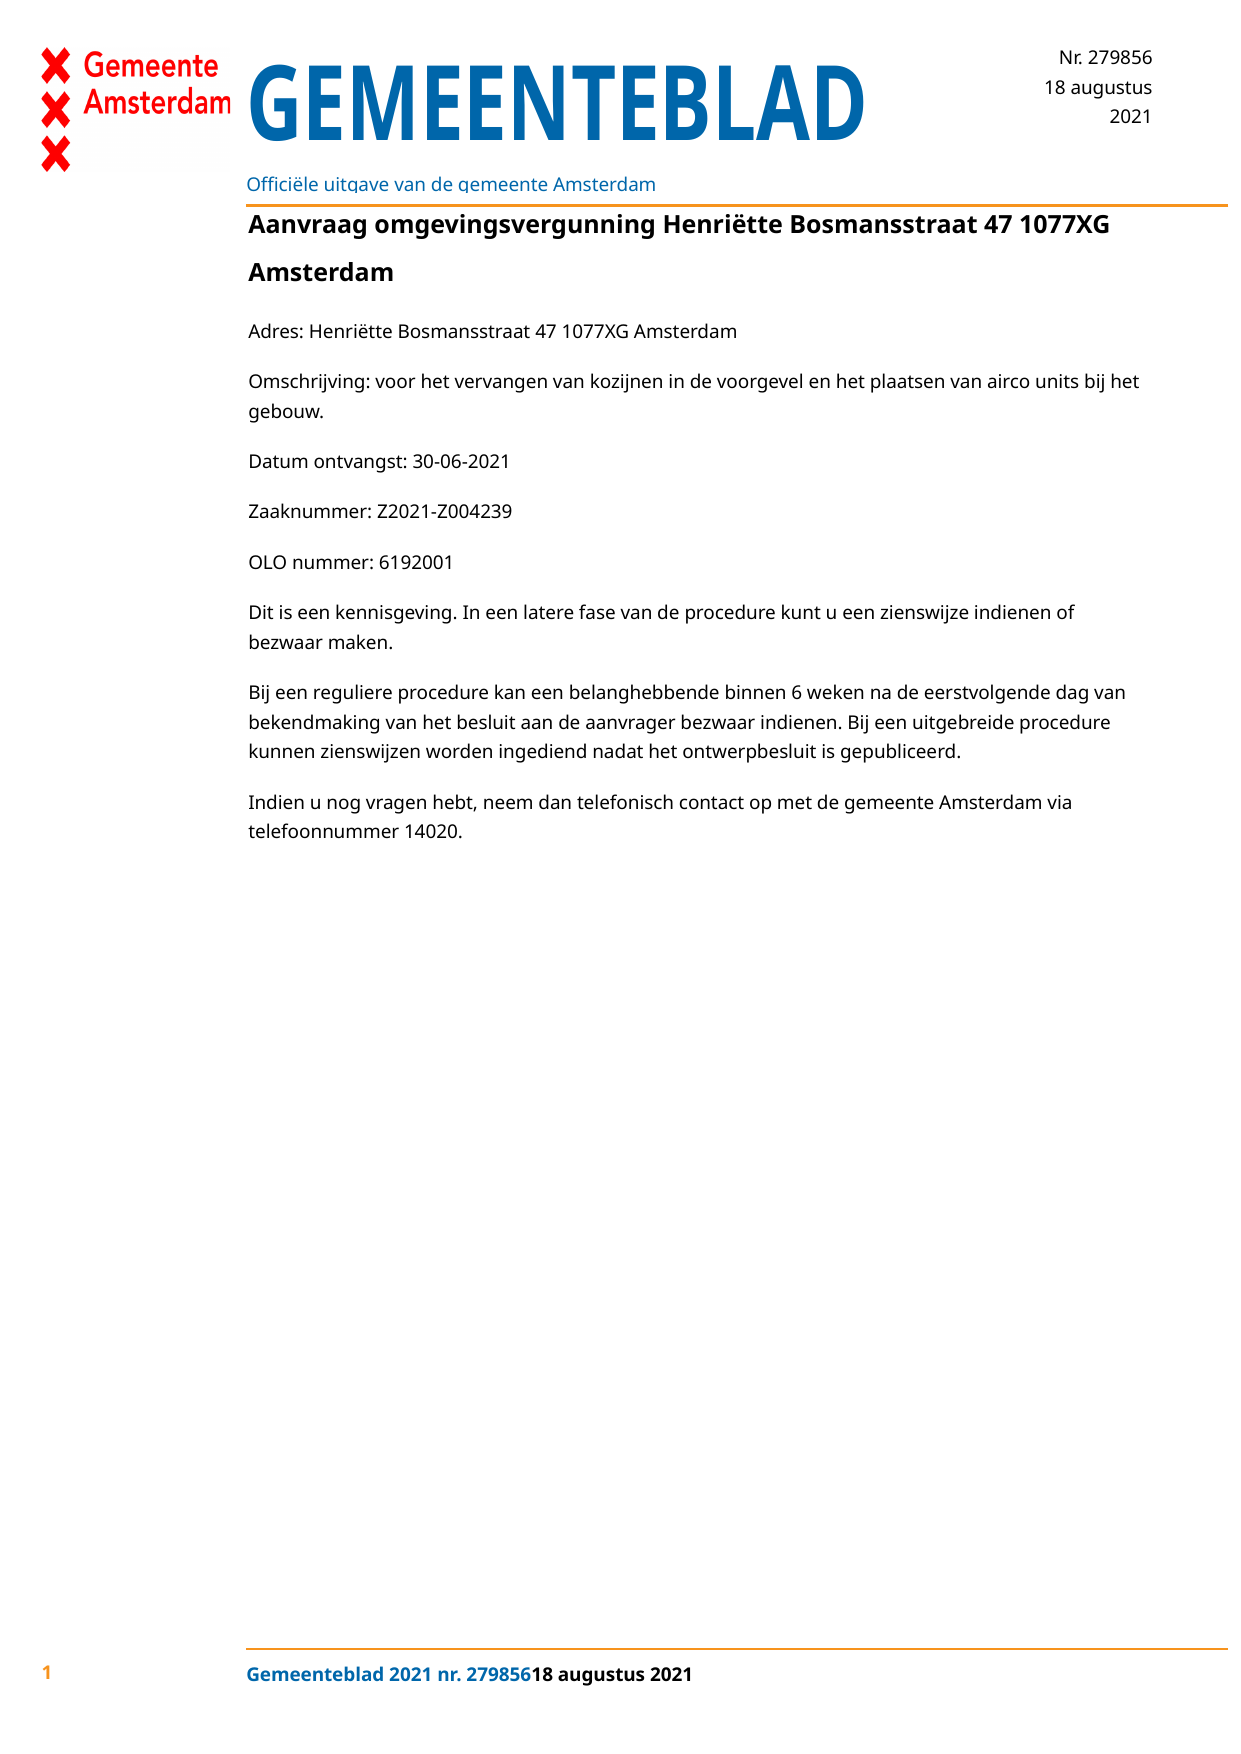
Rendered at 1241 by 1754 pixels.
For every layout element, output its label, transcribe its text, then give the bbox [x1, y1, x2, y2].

text Omschrijving: voor het vervangen van kozijnen in de voorgevel en het plaatsen van airco units bij het gebouw. [248, 368, 1152, 424]
text Datum ontvangst: 30-06-2021 [248, 448, 1152, 474]
text Bij een reguliere procedure kan een belanghebbende binnen 6 weken na de eerstvolgende dag van bekendmaking van het besluit aan de aanvrager bezwaar indienen. Bij een uitgebreide procedure kunnen zienswijzen worden ingediend nadat het ontwerpbesluit is gepubliceerd. [248, 679, 1152, 764]
text Zaaknummer: Z2021-Z004239 [248, 499, 1152, 524]
text Indien u nog vragen hebt, neem dan telefonisch contact op met de gemeente Amsterdam via telefoonnummer 14020. [248, 789, 1152, 844]
text Aanvraag omgevingsvergunning Henriëtte Bosmansstraat 47 1077XG Amsterdam [248, 207, 1152, 288]
picture [41, 47, 231, 172]
text Adres: Henriëtte Bosmansstraat 47 1077XG Amsterdam [248, 318, 1152, 344]
text Dit is een kennisgeving. In een latere fase van de procedure kunt u een zienswijze indienen of bezwaar maken. [248, 599, 1152, 655]
text OLO nummer: 6192001 [248, 549, 1152, 575]
